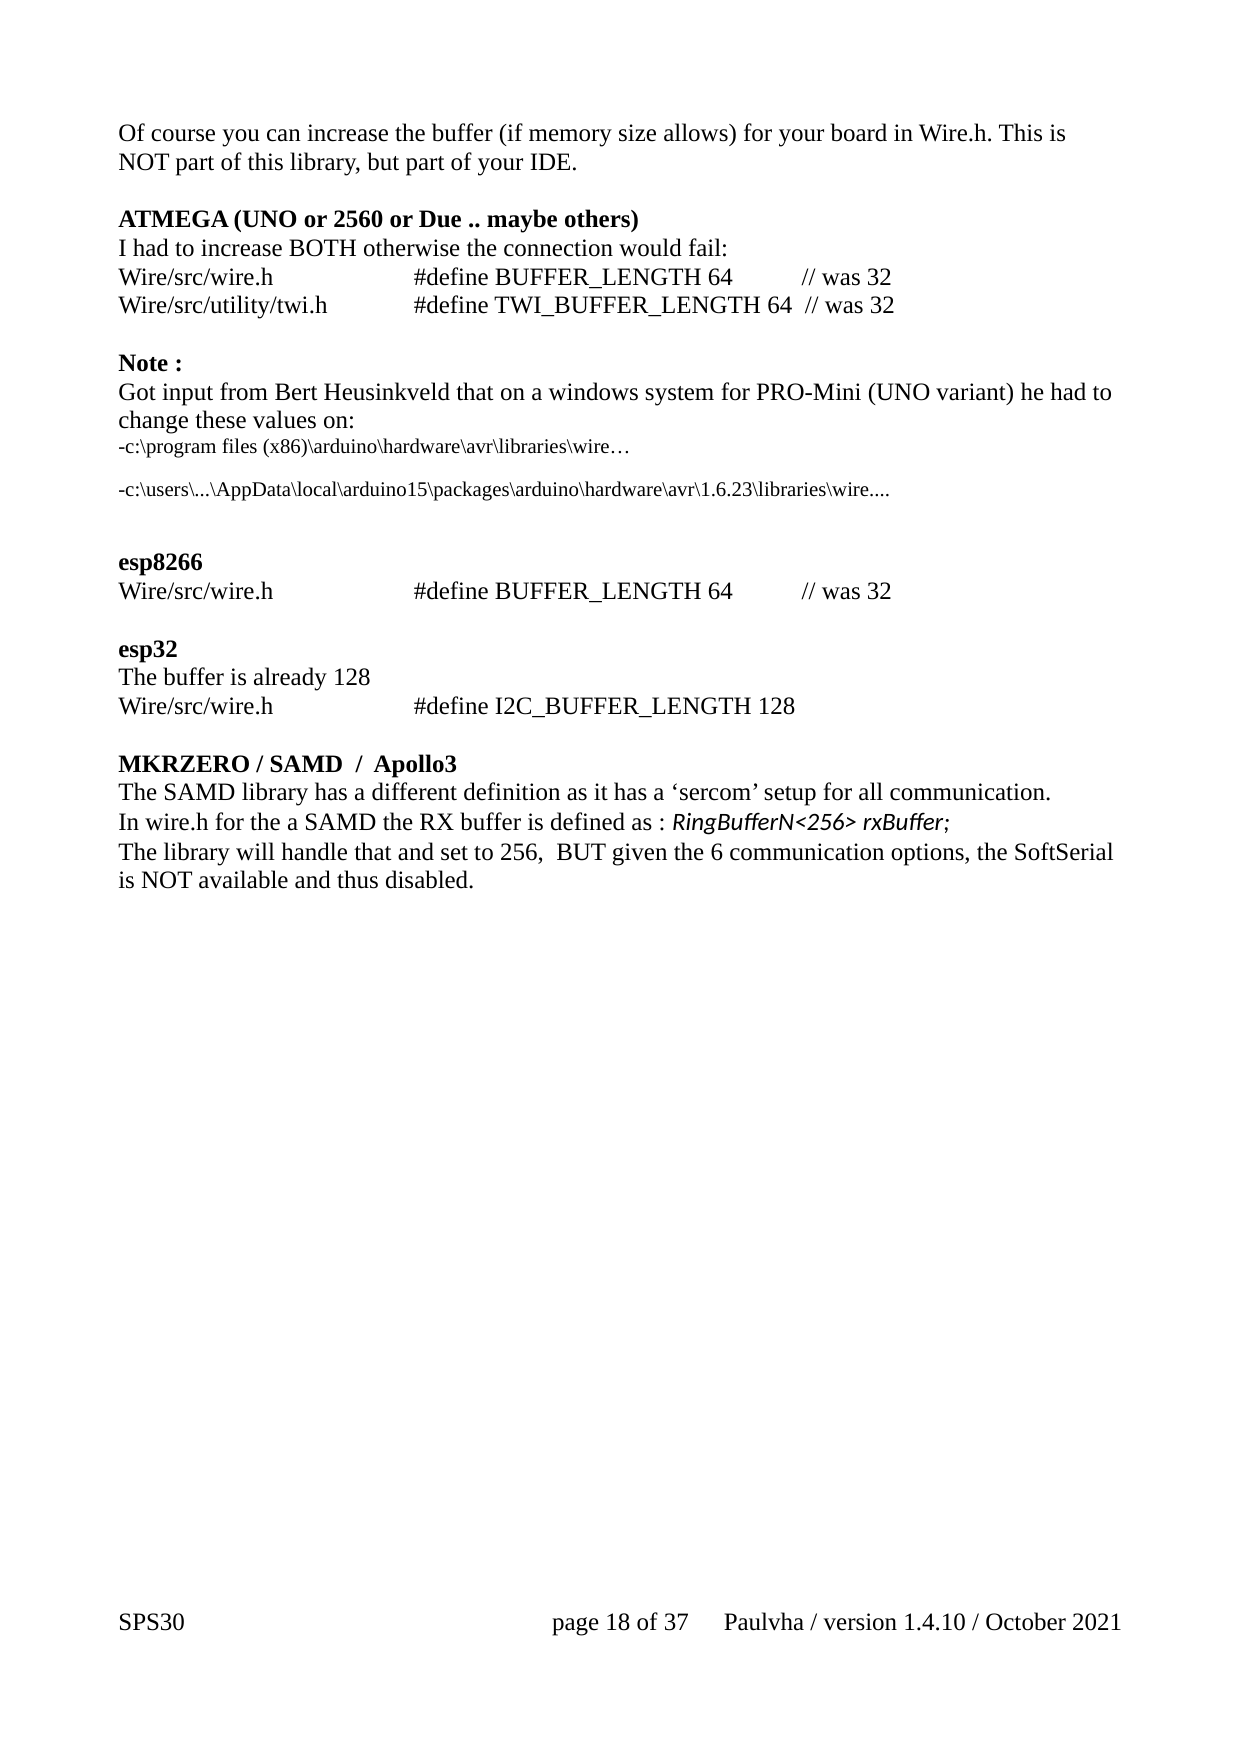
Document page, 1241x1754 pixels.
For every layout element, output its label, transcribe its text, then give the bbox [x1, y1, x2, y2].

text -c:\users\...\AppData\local\arduino15\packages\arduino\hardware\avr\1.6.23\libraries\wire.... [118, 477, 1122, 501]
text The buffer is already 128 [118, 662, 1122, 691]
text In wire.h for the a SAMD the RX buffer is defined as : RingBufferN<256> rxBuffer; [118, 806, 1122, 837]
text esp8266 [118, 547, 1122, 576]
text Note : [118, 348, 1122, 377]
text Wire/src/wire.h #define I2C_BUFFER_LENGTH 128 [118, 691, 1122, 720]
text ATMEGA (UNO or 2560 or Due .. maybe others) [118, 204, 1122, 233]
text The SAMD library has a different definition as it has a ‘sercom’ setup for all communication. [118, 777, 1122, 806]
text -c:\program files (x86)\arduino\hardware\avr\libraries\wire… [118, 434, 1122, 458]
text Got input from Bert Heusinkveld that on a windows system for PRO-Mini (UNO variant) he had to change these values on: [118, 377, 1122, 434]
text Wire/src/wire.h #define BUFFER_LENGTH 64 // was 32 [118, 576, 1122, 605]
text MKRZERO / SAMD / Apollo3 [118, 749, 1122, 777]
text Of course you can increase the buffer (if memory size allows) for your board in Wire.h. This is NOT part of this library, but part of your IDE. [118, 118, 1122, 176]
text I had to increase BOTH otherwise the connection would fail: [118, 233, 1122, 262]
text Wire/src/wire.h #define BUFFER_LENGTH 64 // was 32 [118, 262, 1122, 291]
text The library will handle that and set to 256, BUT given the 6 communication options, the SoftSerial is NOT available and thus disabled. [118, 837, 1122, 894]
text esp32 [118, 634, 1122, 662]
text Wire/src/utility/twi.h #define TWI_BUFFER_LENGTH 64 // was 32 [118, 291, 1122, 319]
